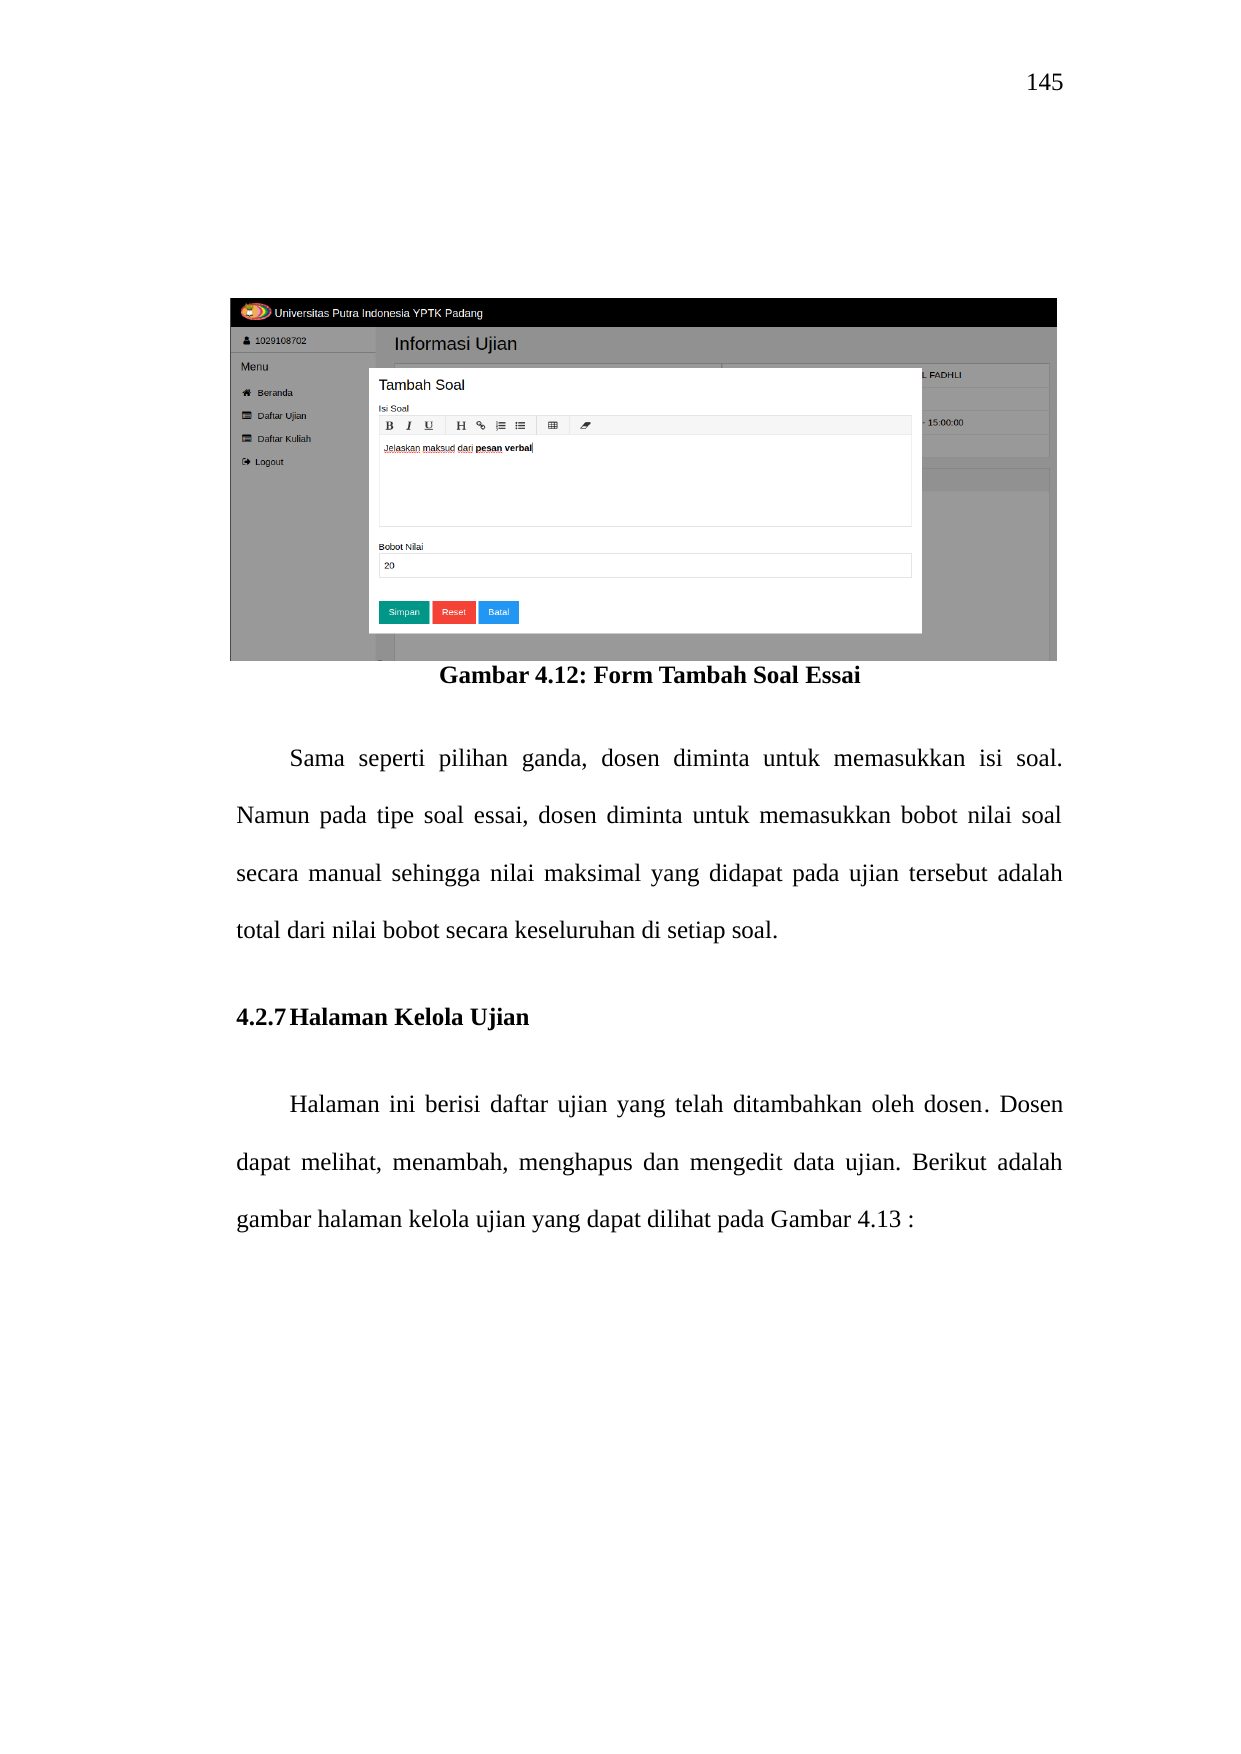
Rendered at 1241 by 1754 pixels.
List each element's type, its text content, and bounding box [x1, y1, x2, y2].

subtitle 4.2.7 Halaman Kelola Ujian [236, 1002, 1063, 1031]
text Halaman ini berisi daftar ujian yang telah ditambahkan oleh dosen. Dosen dapat melihat, menambah, menghapus dan mengedit data ujian. Berikut adalah gambar halaman kelola ujian yang dapat dilihat pada Gambar 4.13 : [236, 1089, 1063, 1233]
text Gambar 4.12: Form Tambah Soal Essai [236, 661, 1063, 689]
text Sama seperti pilihan ganda, dosen diminta untuk memasukkan isi soal. Namun pada tipe soal essai, dosen diminta untuk memasukkan bobot nilai soal secara manual sehingga nilai maksimal yang didapat pada ujian tersebut adalah total dari nilai bobot secara keseluruhan di setiap soal. [236, 743, 1063, 944]
picture [230, 298, 1057, 661]
